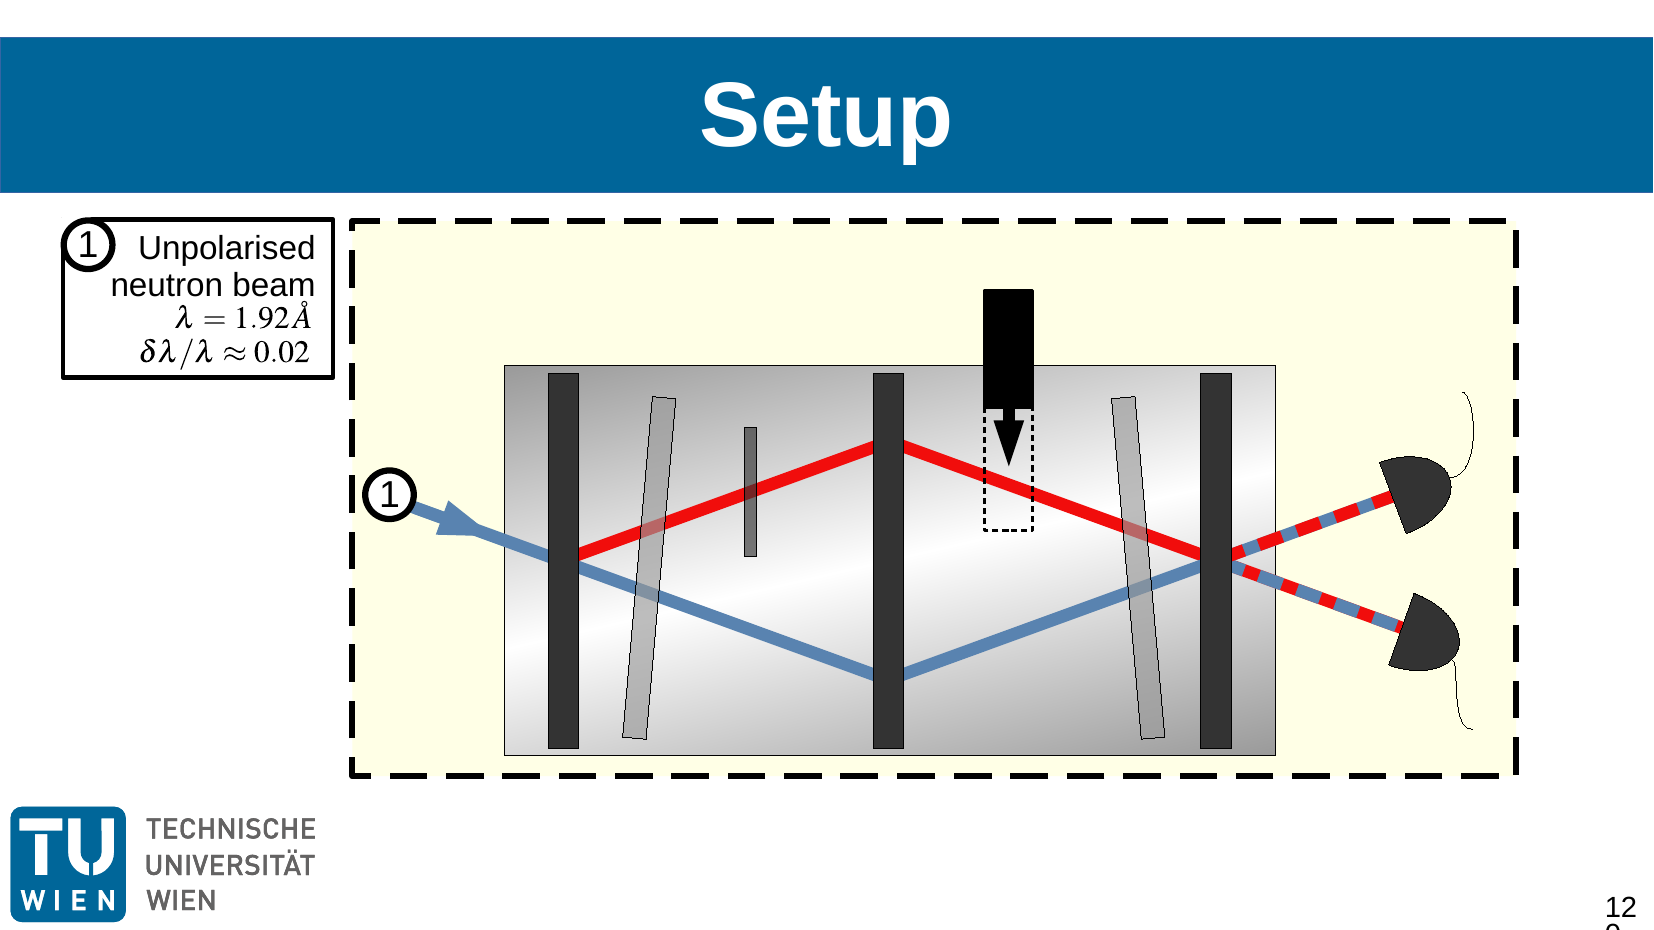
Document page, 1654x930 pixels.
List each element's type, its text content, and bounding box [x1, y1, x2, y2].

text_box 1 [365, 470, 414, 520]
text_box [62, 219, 90, 244]
text_box [352, 221, 1517, 777]
text_box Unpolarised neutron beam [63, 219, 334, 378]
title Setup [0, 37, 1653, 193]
picture [135, 297, 316, 374]
text_box 1 [63, 220, 113, 270]
